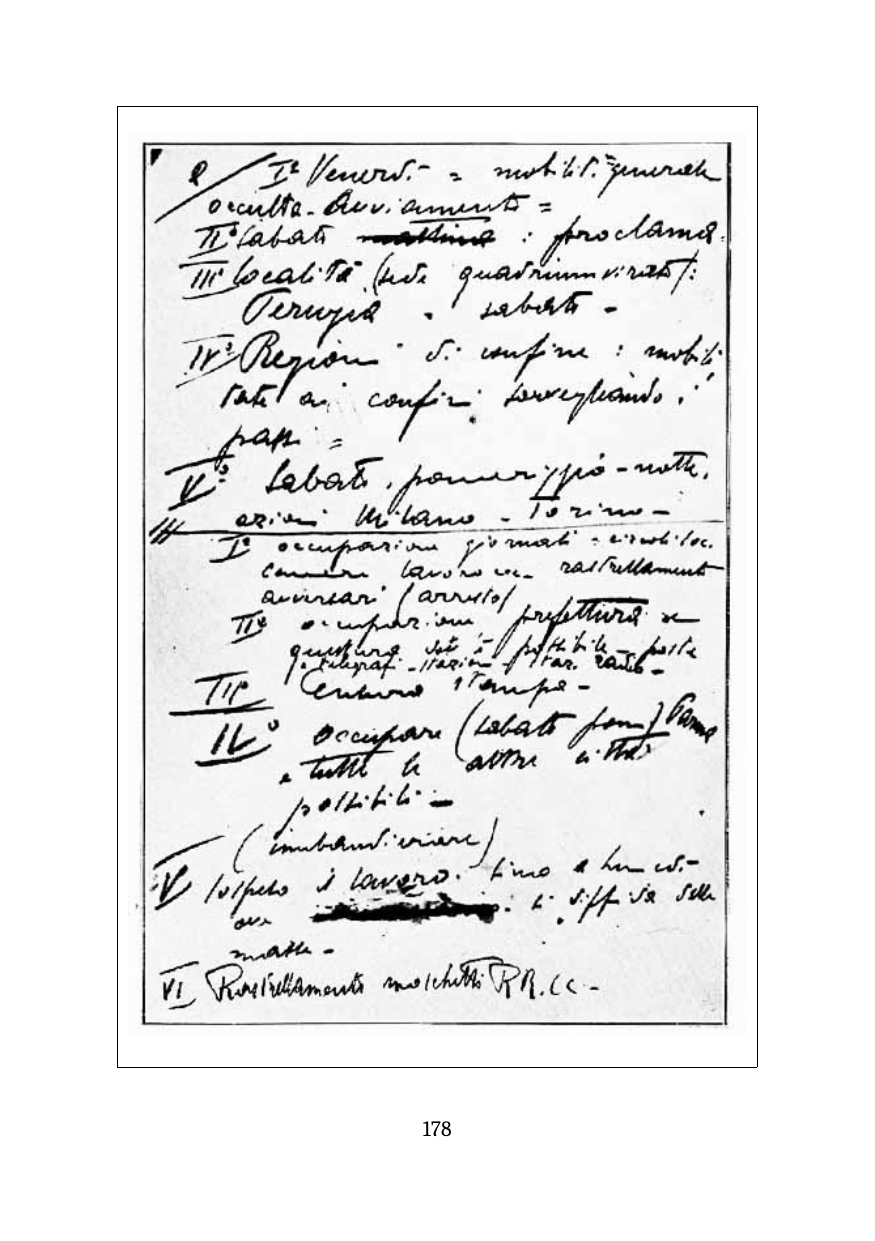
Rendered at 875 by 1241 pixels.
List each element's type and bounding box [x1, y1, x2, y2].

picture [127, 132, 747, 1037]
